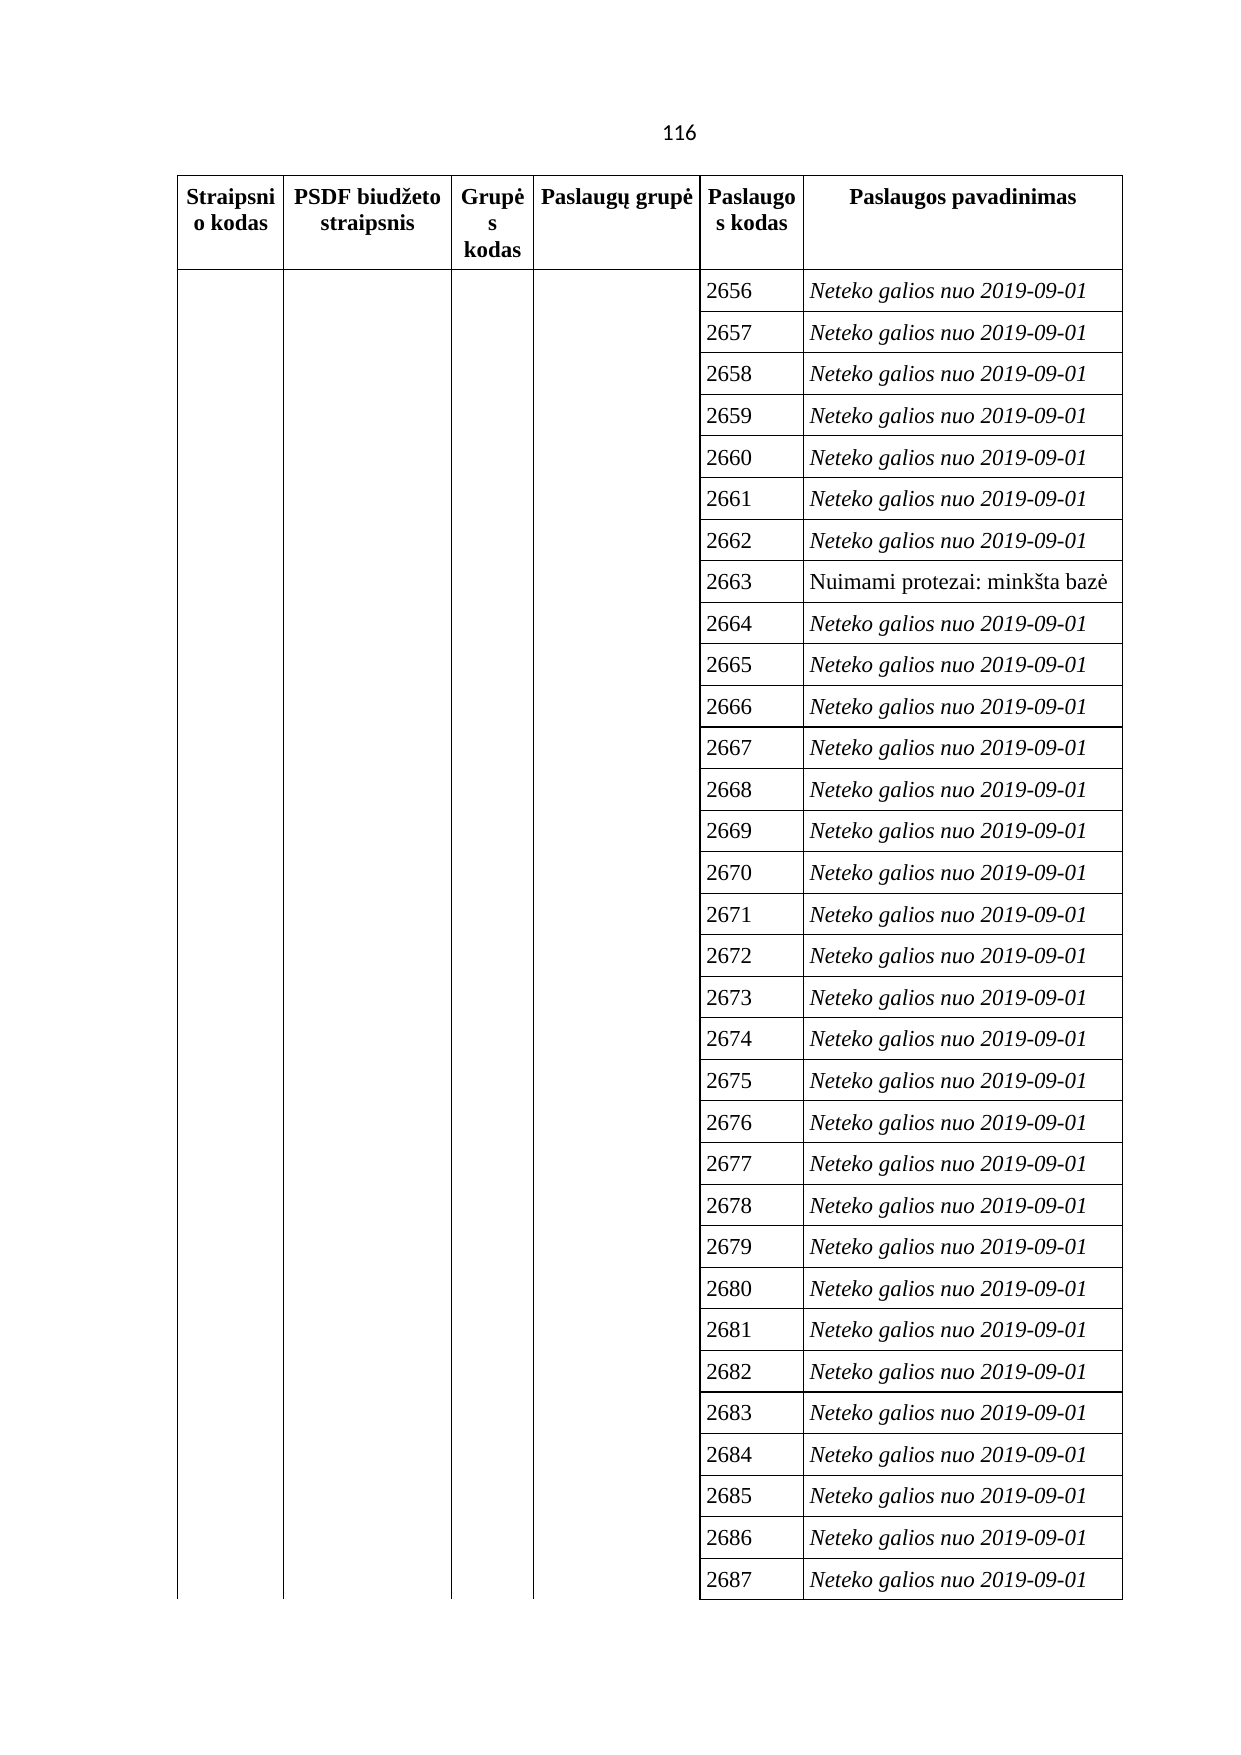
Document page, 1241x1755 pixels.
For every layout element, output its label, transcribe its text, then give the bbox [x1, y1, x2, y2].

table_cell [284, 1475, 451, 1516]
table_cell [178, 1059, 283, 1100]
table_cell [534, 851, 699, 893]
table_cell [284, 976, 451, 1017]
table_cell [534, 560, 699, 602]
table_cell [178, 602, 283, 643]
table_cell [534, 1308, 699, 1350]
table_cell 2661 [701, 478, 803, 518]
table_cell 2674 [701, 1018, 803, 1059]
table_cell [178, 519, 283, 560]
table_cell [452, 602, 533, 643]
table_cell [284, 934, 451, 976]
table_cell [534, 1059, 699, 1100]
table_cell [534, 477, 699, 518]
table_cell [284, 643, 451, 685]
table_cell [534, 810, 699, 851]
table_cell [452, 726, 533, 768]
table_cell [534, 1184, 699, 1225]
table_cell [178, 976, 283, 1017]
table_cell [284, 435, 451, 477]
table_cell Neteko galios nuo 2019-09-01 [804, 1517, 1122, 1558]
table_cell [178, 1142, 283, 1183]
table_cell Neteko galios nuo 2019-09-01 [804, 436, 1122, 477]
table_cell 2672 [701, 935, 803, 976]
table_cell [452, 477, 533, 518]
table_cell Neteko galios nuo 2019-09-01 [804, 644, 1122, 685]
table_cell [178, 1308, 283, 1350]
table_cell [534, 1433, 699, 1474]
table_cell [178, 270, 283, 311]
table_cell Neteko galios nuo 2019-09-01 [804, 935, 1122, 976]
table_cell [178, 435, 283, 477]
table_cell Neteko galios nuo 2019-09-01 [804, 1268, 1122, 1308]
table_cell 2658 [701, 353, 803, 394]
table_cell [452, 435, 533, 477]
table_cell Neteko galios nuo 2019-09-01 [804, 769, 1122, 809]
table_cell [284, 1516, 451, 1558]
table_cell [284, 602, 451, 643]
table_cell [534, 352, 699, 394]
table_cell [284, 270, 451, 311]
table_cell 2656 [701, 270, 803, 311]
table_cell 2657 [701, 312, 803, 352]
table_cell [452, 1100, 533, 1142]
table_cell [284, 810, 451, 851]
table_cell [452, 1142, 533, 1183]
table_cell [178, 1433, 283, 1474]
table_cell Neteko galios nuo 2019-09-01 [804, 270, 1122, 311]
table_cell [178, 352, 283, 394]
table_cell [452, 685, 533, 726]
table_cell 2679 [701, 1226, 803, 1267]
table_cell [452, 1267, 533, 1308]
table_cell 2662 [701, 520, 803, 560]
table_cell [452, 810, 533, 851]
table_cell [534, 1142, 699, 1183]
table_header Grupės kodas [452, 176, 533, 269]
table_cell Neteko galios nuo 2019-09-01 [804, 603, 1122, 643]
table_cell [178, 851, 283, 893]
table_cell [452, 643, 533, 685]
table_header Paslaugų grupė [534, 176, 699, 269]
table_cell Neteko galios nuo 2019-09-01 [804, 353, 1122, 394]
table_cell Neteko galios nuo 2019-09-01 [804, 1060, 1122, 1100]
table_cell [284, 560, 451, 602]
table_cell [452, 1017, 533, 1059]
table_cell [284, 1100, 451, 1142]
table_cell 2671 [701, 894, 803, 934]
table_cell [534, 726, 699, 768]
table_cell [452, 1308, 533, 1350]
table_cell [534, 976, 699, 1017]
table_header Paslaugos pavadinimas [804, 176, 1122, 269]
table_cell [178, 726, 283, 768]
table_cell [452, 934, 533, 976]
table_cell [452, 270, 533, 311]
table_cell [452, 311, 533, 352]
table_cell [178, 685, 283, 726]
table_cell 2670 [701, 852, 803, 893]
table_cell 2666 [701, 686, 803, 726]
table_cell 2681 [701, 1309, 803, 1350]
table_cell 2673 [701, 977, 803, 1017]
table_cell [452, 1059, 533, 1100]
table_cell [534, 1516, 699, 1558]
table_cell [534, 1558, 699, 1599]
table_cell [178, 394, 283, 435]
table_cell Neteko galios nuo 2019-09-01 [804, 1101, 1122, 1142]
table_cell [452, 1558, 533, 1599]
table_cell [284, 394, 451, 435]
table_cell [178, 1267, 283, 1308]
table_cell [452, 1475, 533, 1516]
table_cell [178, 1475, 283, 1516]
table_cell [178, 560, 283, 602]
table_cell Neteko galios nuo 2019-09-01 [804, 1351, 1122, 1391]
table_cell Neteko galios nuo 2019-09-01 [804, 894, 1122, 934]
table_cell Neteko galios nuo 2019-09-01 [804, 686, 1122, 726]
table_cell Neteko galios nuo 2019-09-01 [804, 1309, 1122, 1350]
table_cell [284, 352, 451, 394]
table_cell 2660 [701, 436, 803, 477]
table_cell [534, 1350, 699, 1391]
table_cell [284, 1267, 451, 1308]
table_cell 2665 [701, 644, 803, 685]
table_cell 2667 [701, 728, 803, 768]
table_cell Neteko galios nuo 2019-09-01 [804, 478, 1122, 518]
table_cell [178, 477, 283, 518]
table_cell [534, 1017, 699, 1059]
table_cell [284, 1433, 451, 1474]
table_cell [534, 893, 699, 934]
table_cell [284, 1391, 451, 1433]
table_cell [284, 311, 451, 352]
table_cell 2685 [701, 1476, 803, 1516]
table_cell [452, 768, 533, 809]
table_cell Neteko galios nuo 2019-09-01 [804, 977, 1122, 1017]
table_cell [178, 1017, 283, 1059]
table_cell [178, 311, 283, 352]
table_cell Neteko galios nuo 2019-09-01 [804, 1393, 1122, 1433]
table_cell Neteko galios nuo 2019-09-01 [804, 1143, 1122, 1183]
table_cell [452, 1184, 533, 1225]
table_cell [284, 1558, 451, 1599]
table_cell Neteko galios nuo 2019-09-01 [804, 1185, 1122, 1225]
table_cell [178, 1184, 283, 1225]
table_cell [534, 394, 699, 435]
table_cell [178, 643, 283, 685]
table_cell [452, 893, 533, 934]
table_cell [284, 519, 451, 560]
table_cell [284, 893, 451, 934]
table_cell [178, 893, 283, 934]
table_cell [452, 1516, 533, 1558]
table_cell [452, 352, 533, 394]
table_cell 2668 [701, 769, 803, 809]
table_cell [534, 1267, 699, 1308]
table_cell [284, 685, 451, 726]
table_cell [534, 685, 699, 726]
table_cell 2687 [701, 1559, 803, 1599]
table_cell [534, 768, 699, 809]
table_cell [452, 1350, 533, 1391]
table_cell [284, 1350, 451, 1391]
table_cell [284, 477, 451, 518]
table_cell [534, 519, 699, 560]
table_cell [534, 1475, 699, 1516]
table_cell [284, 1225, 451, 1267]
table_header PSDF biudžeto straipsnis [284, 176, 451, 269]
table_cell [178, 1558, 283, 1599]
table_cell [534, 1225, 699, 1267]
table_cell [534, 435, 699, 477]
table_cell 2664 [701, 603, 803, 643]
table_cell [452, 851, 533, 893]
table_cell 2686 [701, 1517, 803, 1558]
table_cell [178, 1391, 283, 1433]
table_cell Neteko galios nuo 2019-09-01 [804, 395, 1122, 435]
table_cell 2683 [701, 1393, 803, 1433]
table_cell Nuimami protezai: minkšta bazė [804, 561, 1122, 602]
table_cell [452, 1391, 533, 1433]
table_cell [178, 1516, 283, 1558]
table_cell [178, 1350, 283, 1391]
table_cell 2659 [701, 395, 803, 435]
table_cell [284, 768, 451, 809]
table_cell [452, 1433, 533, 1474]
table_cell Neteko galios nuo 2019-09-01 [804, 1434, 1122, 1474]
table_cell [284, 1308, 451, 1350]
table_cell [284, 1142, 451, 1183]
table_cell 2684 [701, 1434, 803, 1474]
table_cell 2680 [701, 1268, 803, 1308]
table_cell [534, 270, 699, 311]
table_cell [452, 519, 533, 560]
table_cell [534, 602, 699, 643]
table_cell 2676 [701, 1101, 803, 1142]
table_cell [284, 1017, 451, 1059]
table_cell [178, 1225, 283, 1267]
table_cell Neteko galios nuo 2019-09-01 [804, 520, 1122, 560]
table_header Paslaugos kodas [701, 176, 803, 269]
table_cell [452, 560, 533, 602]
table_cell Neteko galios nuo 2019-09-01 [804, 728, 1122, 768]
table_cell [452, 976, 533, 1017]
table_cell [178, 810, 283, 851]
table_cell [284, 1059, 451, 1100]
table_cell [178, 768, 283, 809]
table_cell Neteko galios nuo 2019-09-01 [804, 811, 1122, 851]
table_cell [284, 1184, 451, 1225]
table_cell [534, 1100, 699, 1142]
table_cell 2677 [701, 1143, 803, 1183]
table_cell Neteko galios nuo 2019-09-01 [804, 1559, 1122, 1599]
table_cell 2663 [701, 561, 803, 602]
table_cell 2669 [701, 811, 803, 851]
table_cell Neteko galios nuo 2019-09-01 [804, 852, 1122, 893]
table_cell Neteko galios nuo 2019-09-01 [804, 312, 1122, 352]
table_cell 2678 [701, 1185, 803, 1225]
table_cell Neteko galios nuo 2019-09-01 [804, 1226, 1122, 1267]
table_cell [178, 934, 283, 976]
table_cell [452, 1225, 533, 1267]
table_cell 2675 [701, 1060, 803, 1100]
table_cell [534, 643, 699, 685]
table_cell [534, 1391, 699, 1433]
table_cell [284, 851, 451, 893]
table_header Straipsnio kodas [178, 176, 283, 269]
table_cell [284, 726, 451, 768]
table_cell [452, 394, 533, 435]
table_cell Neteko galios nuo 2019-09-01 [804, 1018, 1122, 1059]
table_cell 2682 [701, 1351, 803, 1391]
table_cell [534, 934, 699, 976]
table_cell [534, 311, 699, 352]
table_cell Neteko galios nuo 2019-09-01 [804, 1476, 1122, 1516]
table_cell [178, 1100, 283, 1142]
